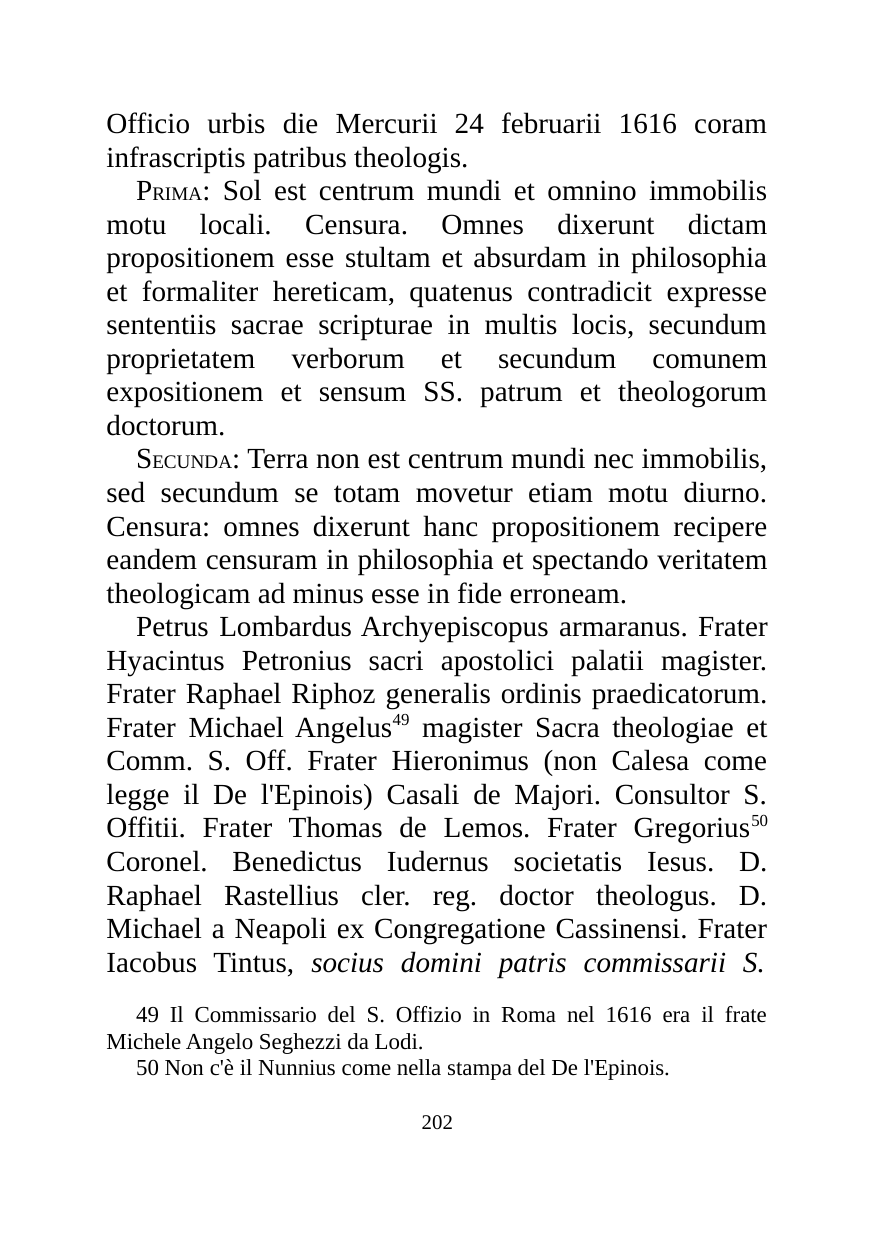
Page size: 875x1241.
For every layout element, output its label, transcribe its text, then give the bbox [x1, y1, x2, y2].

text Secunda: Terra non est centrum mundi nec immobilis, sed secundum se totam movetur etiam motu diurno. Censura: omnes dixerunt hanc propositionem recipere eandem censuram in philosophia et spectando veritatem theologicam ad minus esse in fide erroneam. [106, 442, 768, 609]
text Il Commissario del S. Offizio in Roma nel 1616 era il frate Michele Angelo Seghezzi da Lodi. [106, 1001, 768, 1054]
text Prima: Sol est centrum mundi et omnino immobilis motu locali. Censura. Omnes dixerunt dictam propositionem esse stultam et absurdam in philosophia et formaliter hereticam, quatenus contradicit expresse sententiis sacrae scripturae in multis locis, secundum proprietatem verborum et secundum comunem expositionem et sensum SS. patrum et theologorum doctorum. [106, 173, 768, 442]
text Officio urbis die Mercurii 24 februarii 1616 coram infrascriptis patribus theologis. [106, 106, 768, 173]
text Non c'è il Nunnius come nella stampa del De l'Epinois. [106, 1054, 768, 1080]
text Petrus Lombardus Archyepiscopus armaranus. Frater Hyacintus Petronius sacri apostolici palatii magister. Frater Raphael Riphoz generalis ordinis praedicatorum. Frater Michael Angelus magister Sacra theologiae et Comm. S. Off. Frater Hieronimus (non Calesa come legge il De l'Epinois) Casali de Majori. Consultor S. Offitii. Frater Thomas de Lemos. Frater Gregorius Coronel. Benedictus Iudernus societatis Iesus. D. Raphael Rastellius cler. reg. doctor theologus. D. Michael a Neapoli ex Congregatione Cassinensi. Frater Iacobus Tintus, socius domini patris commissarii S. [106, 609, 768, 978]
